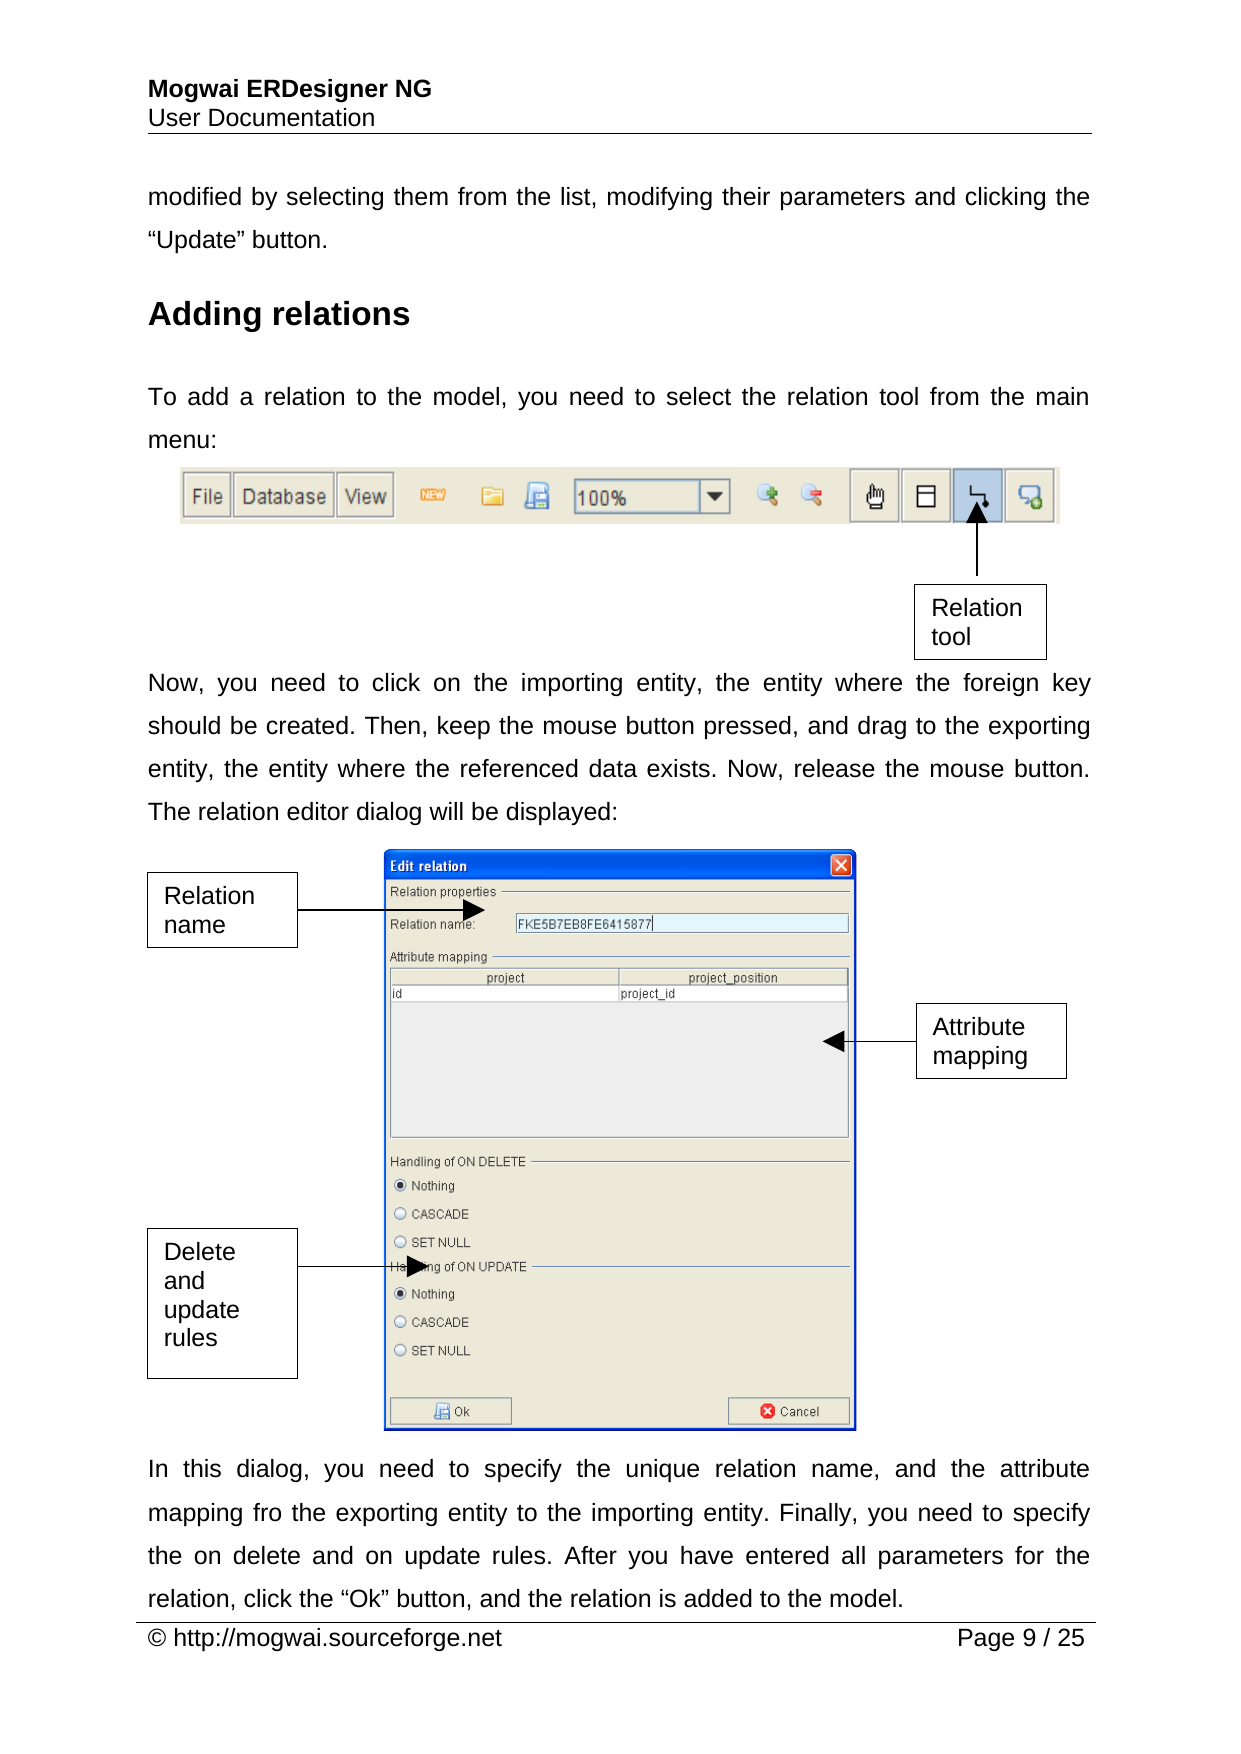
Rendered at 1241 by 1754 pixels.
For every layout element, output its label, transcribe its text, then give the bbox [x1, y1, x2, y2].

text In this dialog, you need to specify the unique relation name, and the attribute mapping fro the exporting entity to the importing entity. Finally, you need to specify the on delete and on update rules. After you have entered all parameters for the relation, click the “Ok” button, and the relation is added to the model. [148, 1454, 1092, 1613]
text Relation name [163, 881, 282, 938]
picture [383, 849, 857, 1431]
text Delete and update rules [163, 1237, 282, 1352]
text Now, you need to click on the importing entity, the entity where the foreign key should be created. Then, keep the mouse button pressed, and drag to the exporting entity, the entity where the referenced data exists. Now, release the mouse button. The relation editor dialog will be displayed: [148, 668, 1092, 826]
text modified by selecting them from the list, modifying their parameters and clicking the “Update” button. [148, 182, 1092, 254]
text Attribute mapping [932, 1012, 1051, 1070]
text To add a relation to the model, you need to select the relation tool from the main menu: [148, 381, 1092, 453]
subtitle Adding relations [148, 294, 1092, 332]
text Relation tool [931, 593, 1031, 650]
